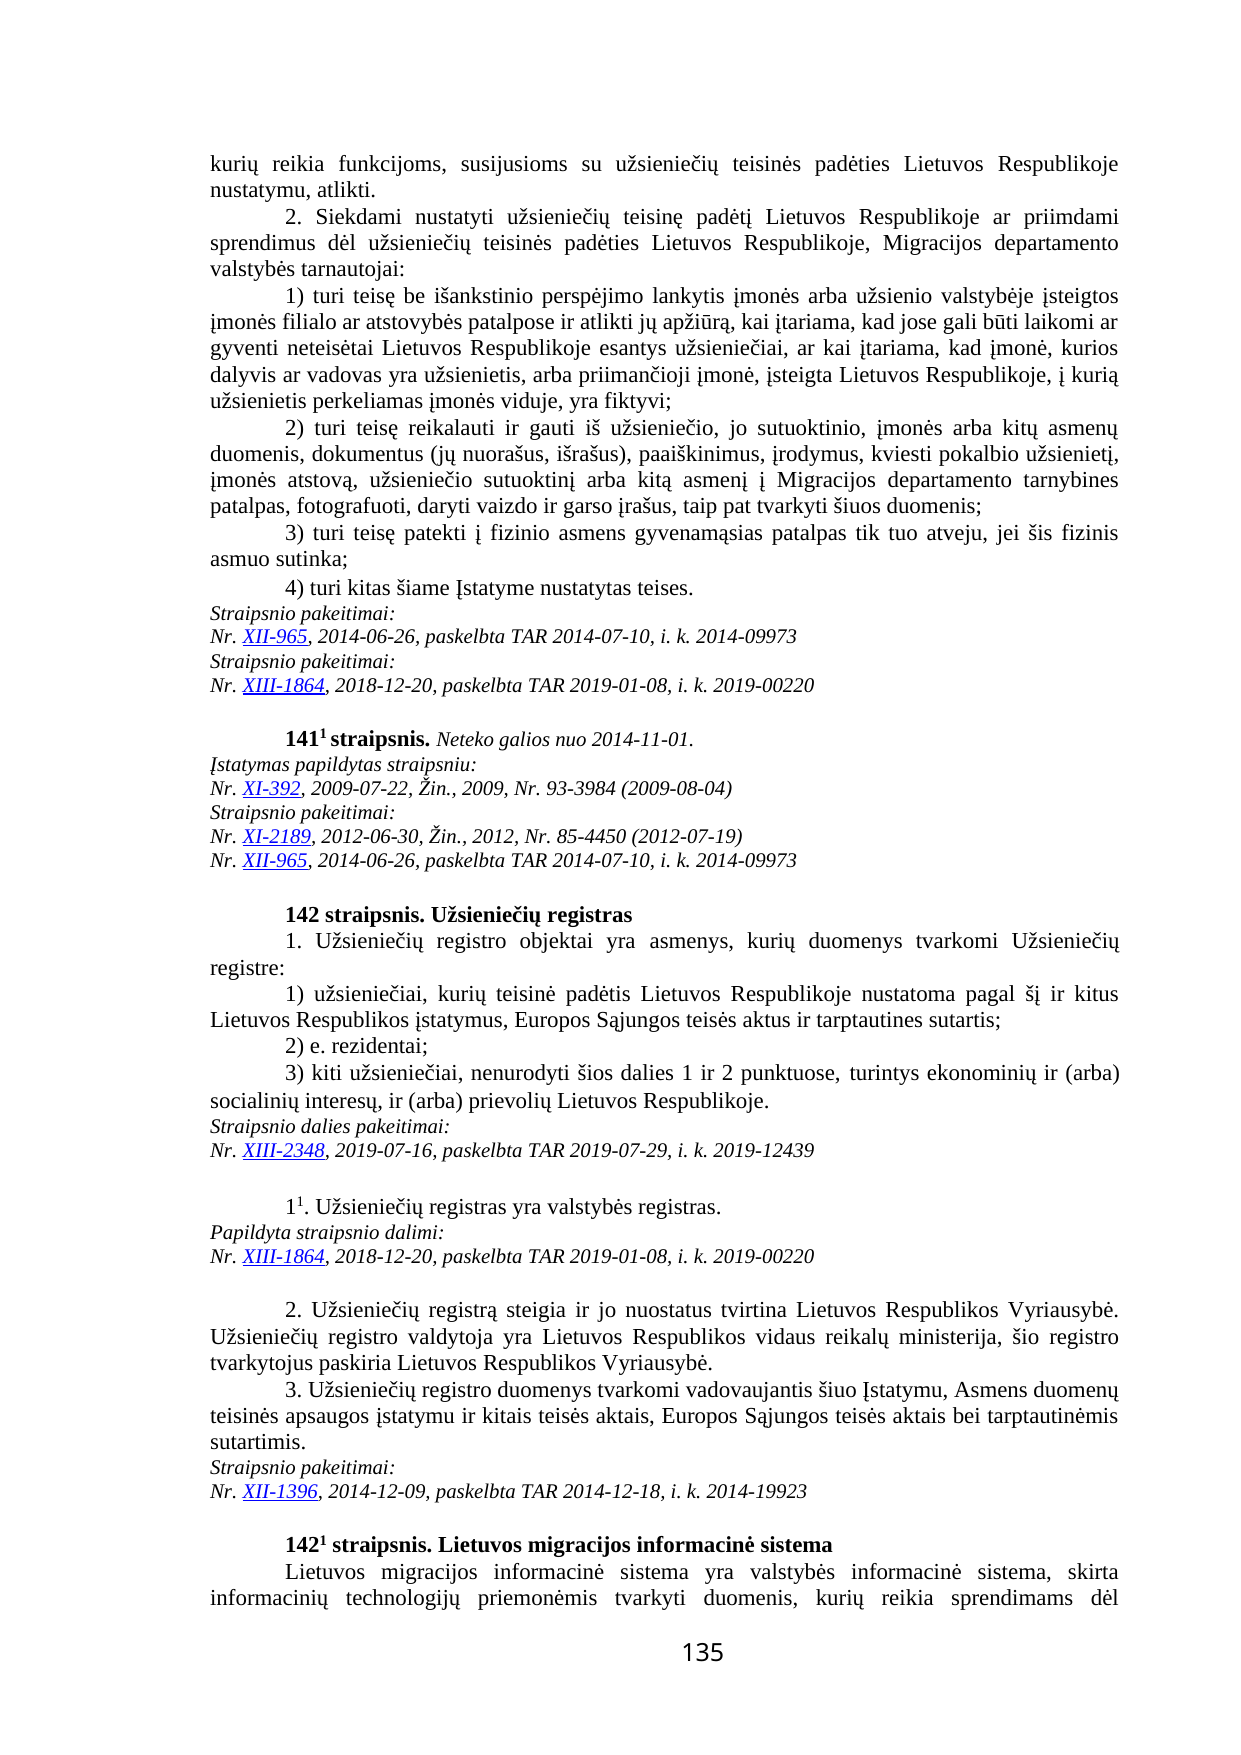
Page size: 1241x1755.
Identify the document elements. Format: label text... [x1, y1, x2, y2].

text kurių reikia funkcijoms, susijusioms su užsieniečių teisinės padėties Lietuvos Respublikoje nustatymu, atlikti. [210, 150, 1120, 203]
text 3. Užsieniečių registro duomenys tvarkomi vadovaujantis šiuo Įstatymu, Asmens duomenų teisinės apsaugos įstatymu ir kitais teisės aktais, Europos Sąjungos teisės aktais bei tarptautinėmis sutartimis. [210, 1376, 1120, 1455]
text Nr. XI-2189, 2012-06-30, Žin., 2012, Nr. 85-4450 (2012-07-19) [210, 824, 1120, 848]
text Nr. XIII-1864, 2018-12-20, paskelbta TAR 2019-01-08, i. k. 2019-00220 [210, 1244, 1120, 1268]
text 2) turi teisę reikalauti ir gauti iš užsieniečio, jo sutuoktinio, įmonės arba kitų asmenų duomenis, dokumentus (jų nuorašus, išrašus), paaiškinimus, įrodymus, kviesti pokalbio užsienietį, įmonės atstovą, užsieniečio sutuoktinį arba kitą asmenį į Migracijos departamento tarnybines patalpas, fotografuoti, daryti vaizdo ir garso įrašus, taip pat tvarkyti šiuos duomenis; [210, 413, 1120, 519]
text 1411 straipsnis. Neteko galios nuo 2014-11-01. [210, 725, 1120, 752]
text Nr. XIII-2348, 2019-07-16, paskelbta TAR 2019-07-29, i. k. 2019-12439 [210, 1138, 1120, 1162]
text 1. Užsieniečių registro objektai yra asmenys, kurių duomenys tvarkomi Užsieniečių registre: [210, 927, 1120, 980]
text Įstatymas papildytas straipsniu: [210, 752, 1120, 776]
text Nr. XII-965, 2014-06-26, paskelbta TAR 2014-07-10, i. k. 2014-09973 [210, 624, 1120, 648]
text Lietuvos migracijos informacinė sistema yra valstybės informacinė sistema, skirta informacinių technologijų priemonėmis tvarkyti duomenis, kurių reikia sprendimams dėl [210, 1558, 1120, 1611]
text Straipsnio pakeitimai: [210, 648, 1120, 673]
text Straipsnio pakeitimai: [210, 800, 1120, 824]
text 3) turi teisę patekti į fizinio asmens gyvenamąsias patalpas tik tuo atveju, jei šis fizinis asmuo sutinka; [210, 519, 1120, 572]
text 4) turi kitas šiame Įstatyme nustatytas teises. [210, 572, 1120, 600]
text 1) turi teisę be išankstinio perspėjimo lankytis įmonės arba užsienio valstybėje įsteigtos įmonės filialo ar atstovybės patalpose ir atlikti jų apžiūrą, kai įtariama, kad jose gali būti laikomi ar gyventi neteisėtai Lietuvos Respublikoje esantys užsieniečiai, ar kai įtariama, kad įmonė, kurios dalyvis ar vadovas yra užsienietis, arba priimančioji įmonė, įsteigta Lietuvos Respublikoje, į kurią užsienietis perkeliamas įmonės viduje, yra fiktyvi; [210, 282, 1120, 413]
text Papildyta straipsnio dalimi: [210, 1220, 1120, 1244]
text 1421 straipsnis. Lietuvos migracijos informacinė sistema [210, 1532, 1120, 1558]
text Straipsnio pakeitimai: [210, 1455, 1120, 1479]
text 2. Siekdami nustatyti užsieniečių teisinę padėtį Lietuvos Respublikoje ar priimdami sprendimus dėl užsieniečių teisinės padėties Lietuvos Respublikoje, Migracijos departamento valstybės tarnautojai: [210, 203, 1120, 282]
text Straipsnio pakeitimai: [210, 600, 1120, 624]
text Straipsnio dalies pakeitimai: [210, 1114, 1120, 1138]
text Nr. XII-965, 2014-06-26, paskelbta TAR 2014-07-10, i. k. 2014-09973 [210, 848, 1120, 872]
text 2. Užsieniečių registrą steigia ir jo nuostatus tvirtina Lietuvos Respublikos Vyriausybė. Užsieniečių registro valdytoja yra Lietuvos Respublikos vidaus reikalų ministerija, šio registro tvarkytojus paskiria Lietuvos Respublikos Vyriausybė. [210, 1297, 1120, 1376]
text Nr. XIII-1864, 2018-12-20, paskelbta TAR 2019-01-08, i. k. 2019-00220 [210, 673, 1120, 697]
text 2) e. rezidentai; [210, 1033, 1120, 1059]
text Nr. XI-392, 2009-07-22, Žin., 2009, Nr. 93-3984 (2009-08-04) [210, 776, 1120, 800]
text 3) kiti užsieniečiai, nenurodyti šios dalies 1 ir 2 punktuose, turintys ekonominių ir (arba) socialinių interesų, ir (arba) prievolių Lietuvos Respublikoje. [210, 1059, 1120, 1114]
text Nr. XII-1396, 2014-12-09, paskelbta TAR 2014-12-18, i. k. 2014-19923 [210, 1479, 1120, 1503]
subtitle 142 straipsnis. Užsieniečių registras [210, 901, 1120, 927]
text 1) užsieniečiai, kurių teisinė padėtis Lietuvos Respublikoje nustatoma pagal šį ir kitus Lietuvos Respublikos įstatymus, Europos Sąjungos teisės aktus ir tarptautines sutartis; [210, 980, 1120, 1033]
text 11. Užsieniečių registras yra valstybės registras. [210, 1191, 1120, 1220]
